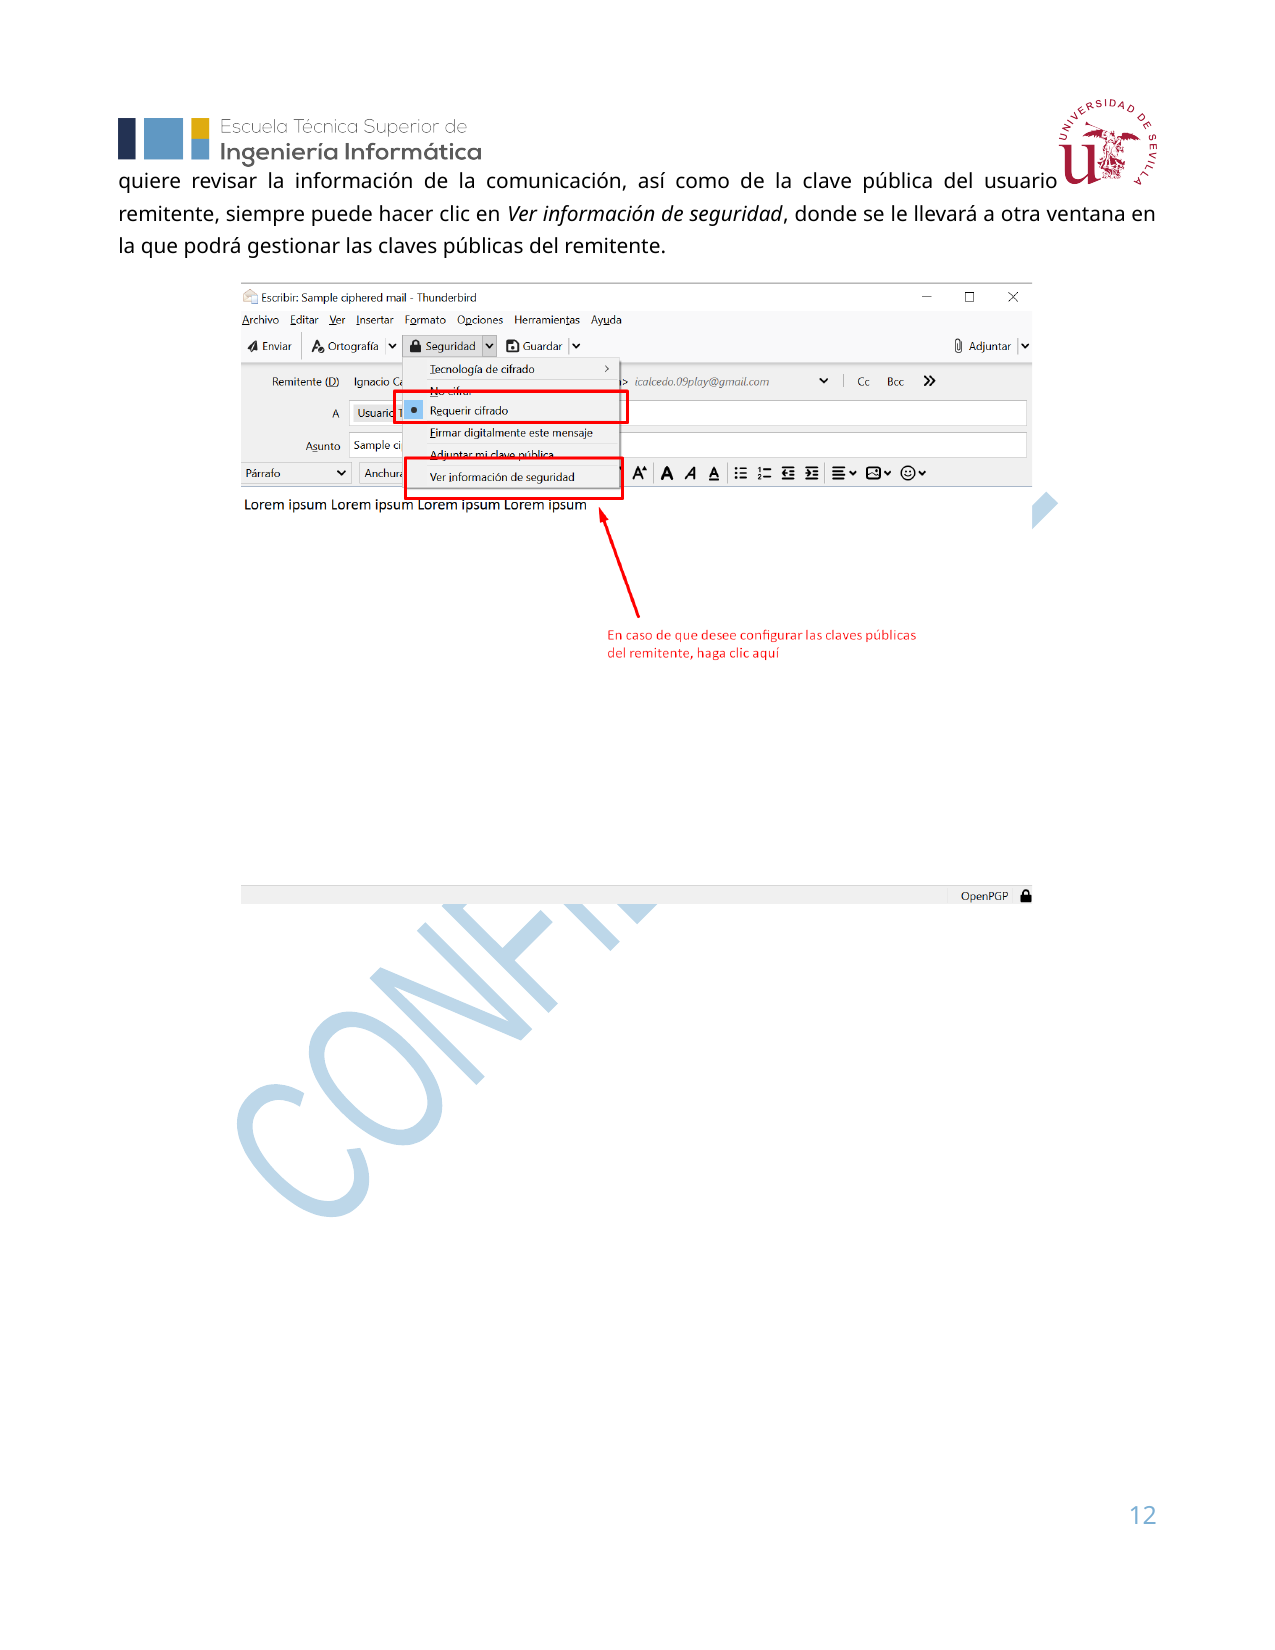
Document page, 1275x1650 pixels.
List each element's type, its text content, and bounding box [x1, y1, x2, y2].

picture [1058, 99, 1157, 185]
text quiere revisar la información de la comunicación, así como de la clave pública del usuario remitente, siempre puede hacer clic en Ver información de seguridad, donde se le llevará a otra ventana en la que podrá gestionar las claves públicas del remitente. [118, 166, 1157, 260]
picture [118, 118, 481, 167]
picture [241, 282, 1033, 904]
